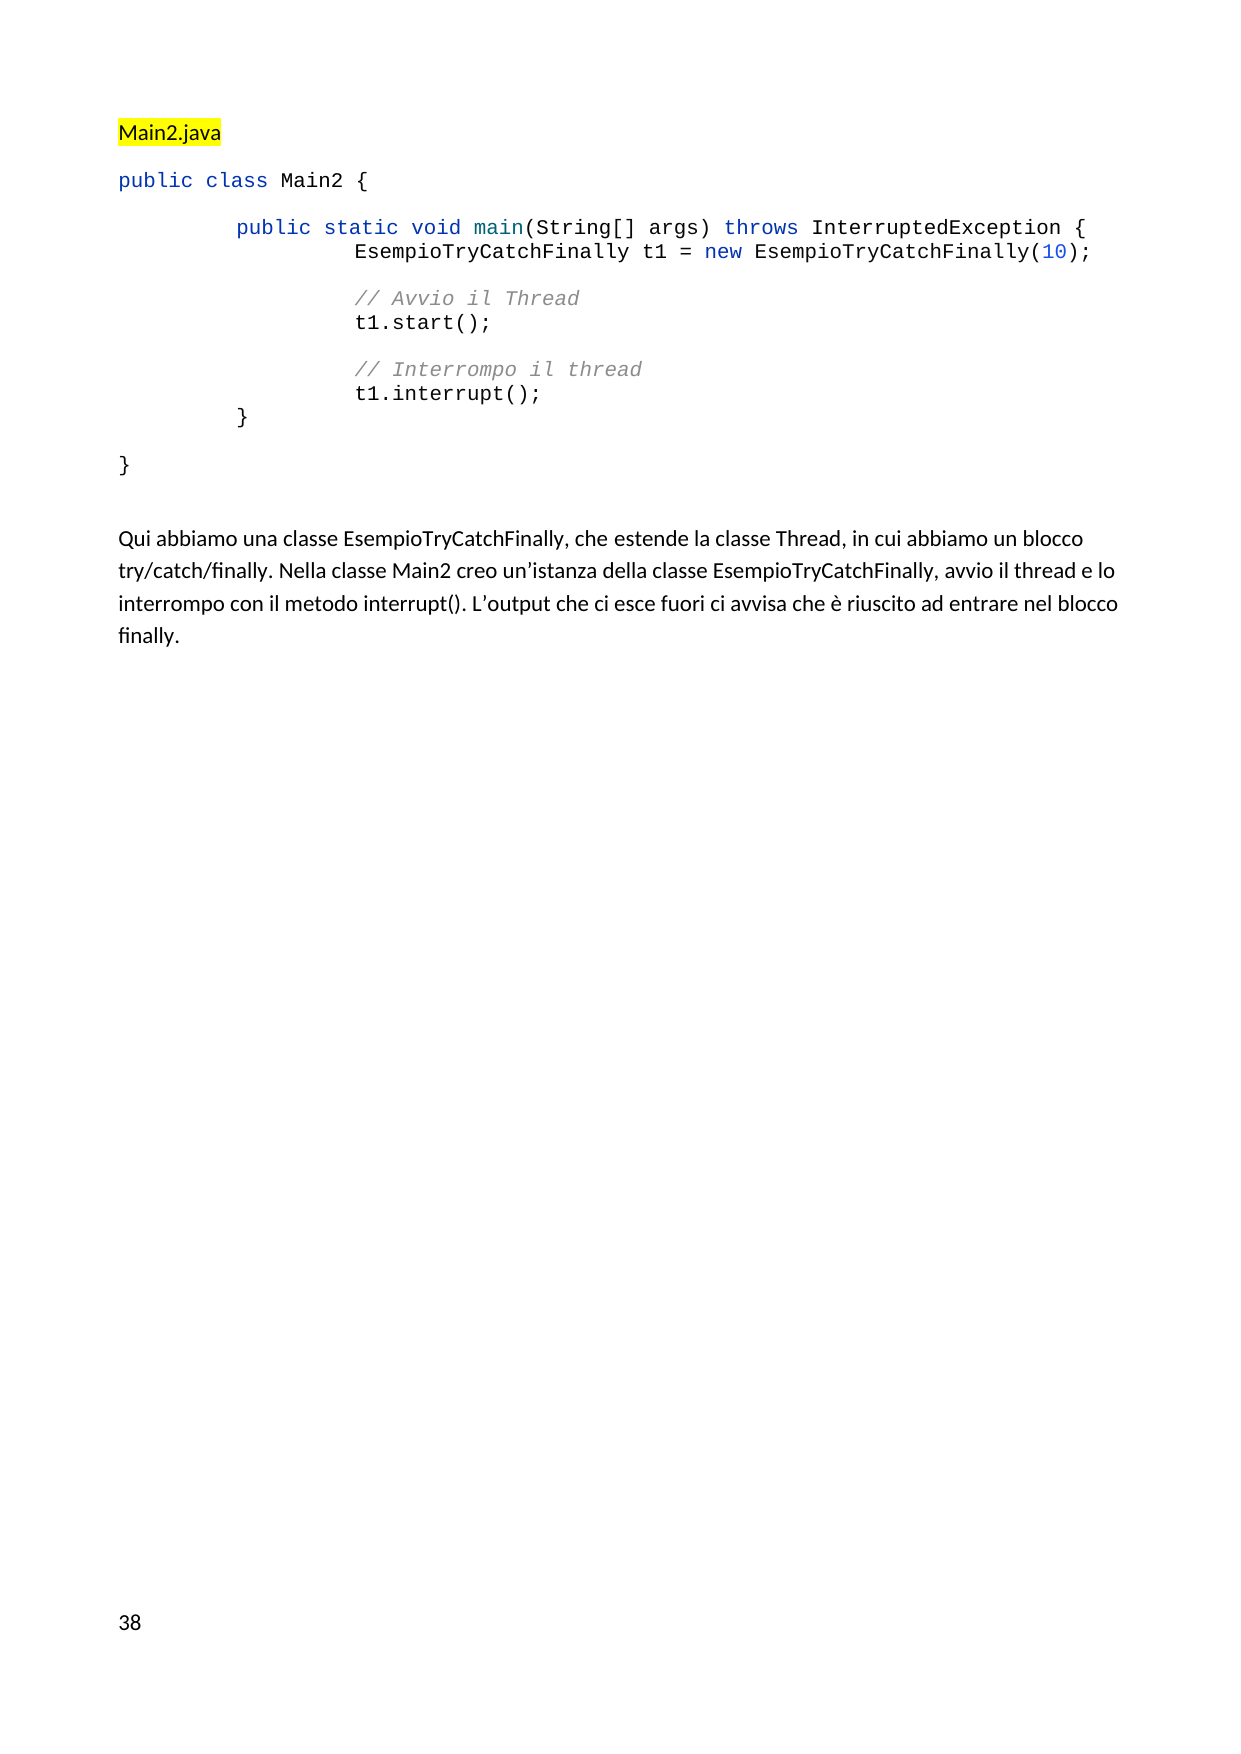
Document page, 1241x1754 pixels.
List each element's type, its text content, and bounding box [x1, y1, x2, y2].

text Qui abbiamo una classe EsempioTryCatchFinally, che estende la classe Thread, in cui abbiamo un blocco try/catch/finally. Nella classe Main2 creo un’istanza della classe EsempioTryCatchFinally, avvio il thread e lo interrompo con il metodo interrupt(). L’output che ci esce fuori ci avvisa che è riuscito ad entrare nel blocco finally. [118, 524, 1122, 649]
text public class Main2 { public static void main(String[] args) throws InterruptedException { EsempioTryCatchFinally t1 = new EsempioTryCatchFinally(10); // Avvio il Thread t1.start(); // Interrompo il thread t1.interrupt(); } } [118, 170, 1122, 477]
text Main2.java [118, 118, 1122, 146]
